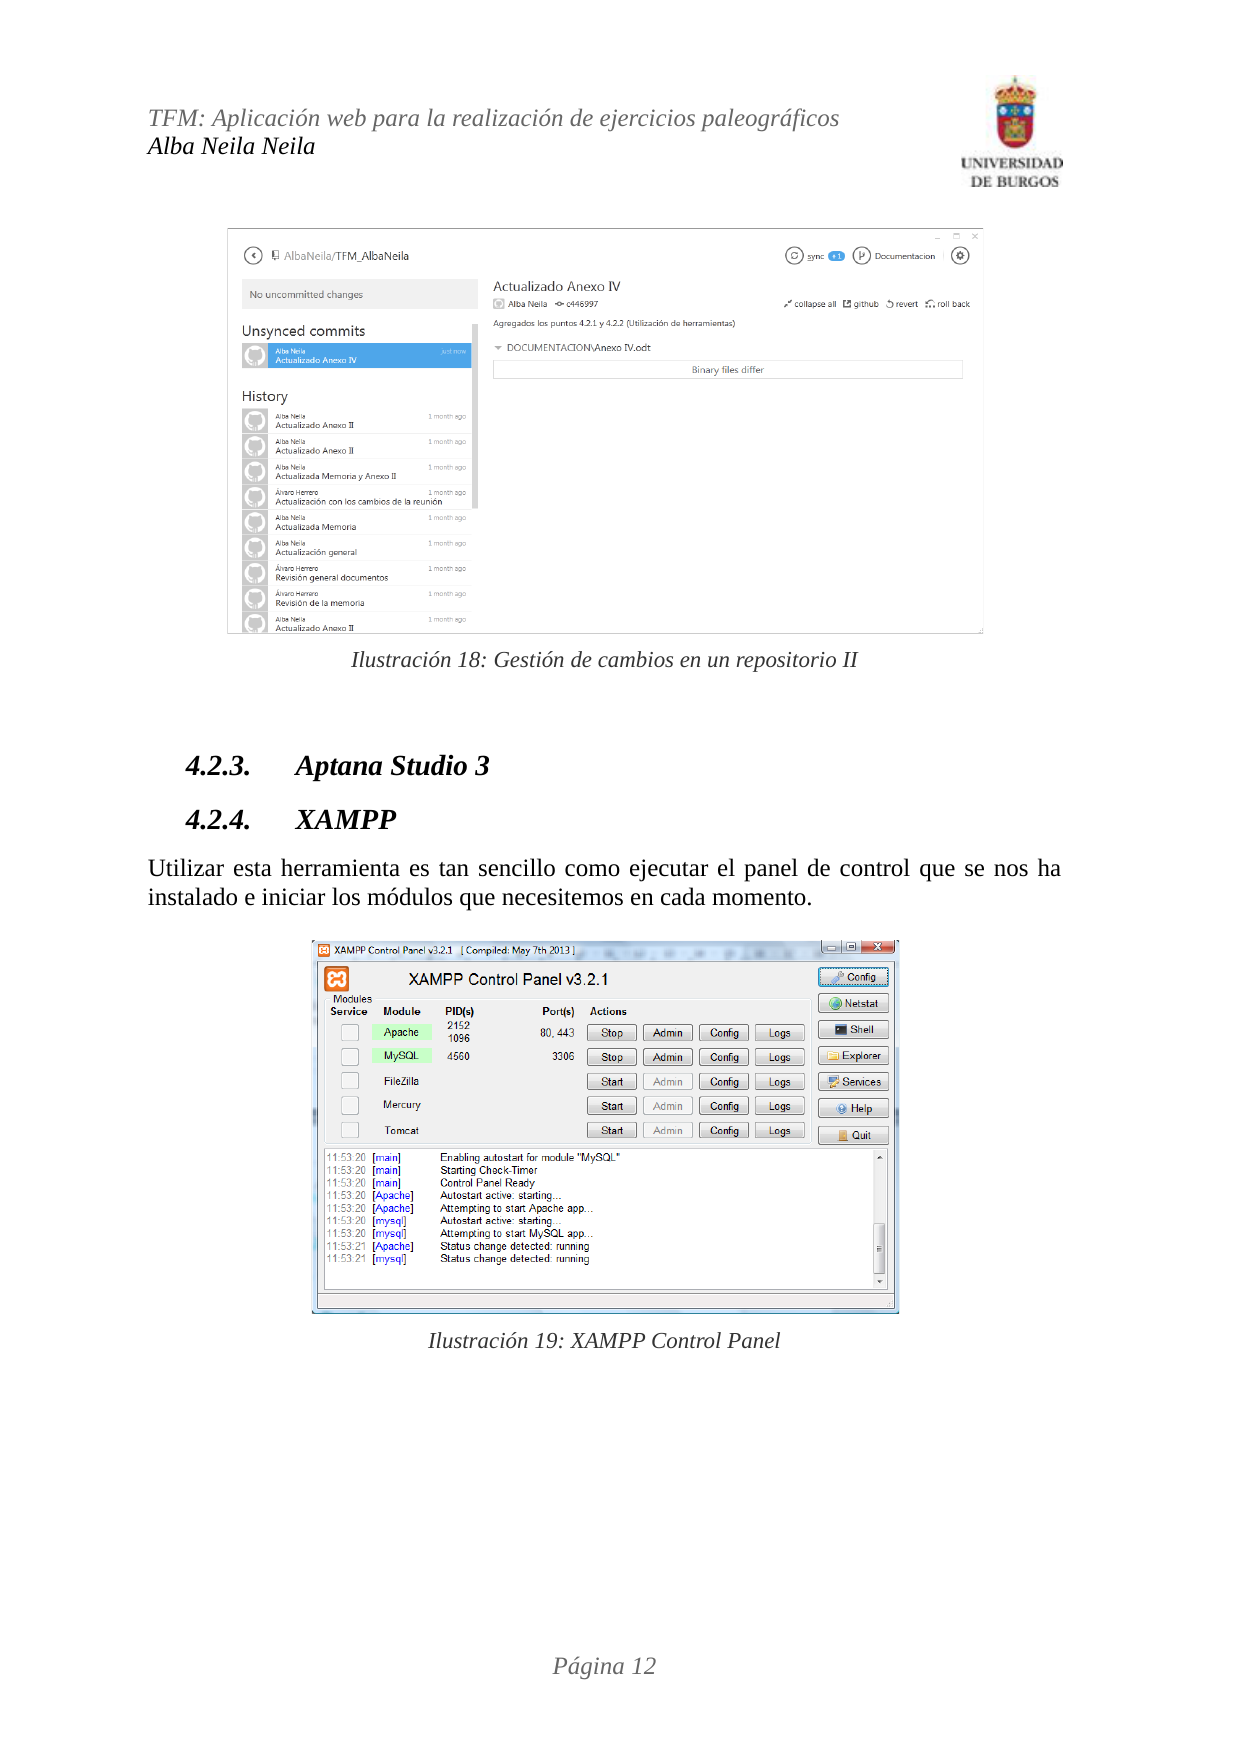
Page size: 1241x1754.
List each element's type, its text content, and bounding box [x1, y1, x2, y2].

subtitle Aptana Studio 3 [186, 748, 1063, 781]
text Ilustración 18: Gestión de cambios en un repositorio II [186, 634, 1025, 673]
text Utilizar esta herramienta es tan sencillo como ejecutar el panel de control que se nos ha instalado e iniciar los módulos que necesitemos en cada momento. [148, 853, 1063, 911]
picture [961, 75, 1063, 187]
picture [227, 228, 984, 634]
subtitle XAMPP [186, 802, 1063, 836]
text Ilustración 19: XAMPP Control Panel [312, 1314, 899, 1353]
picture [311, 940, 900, 1314]
